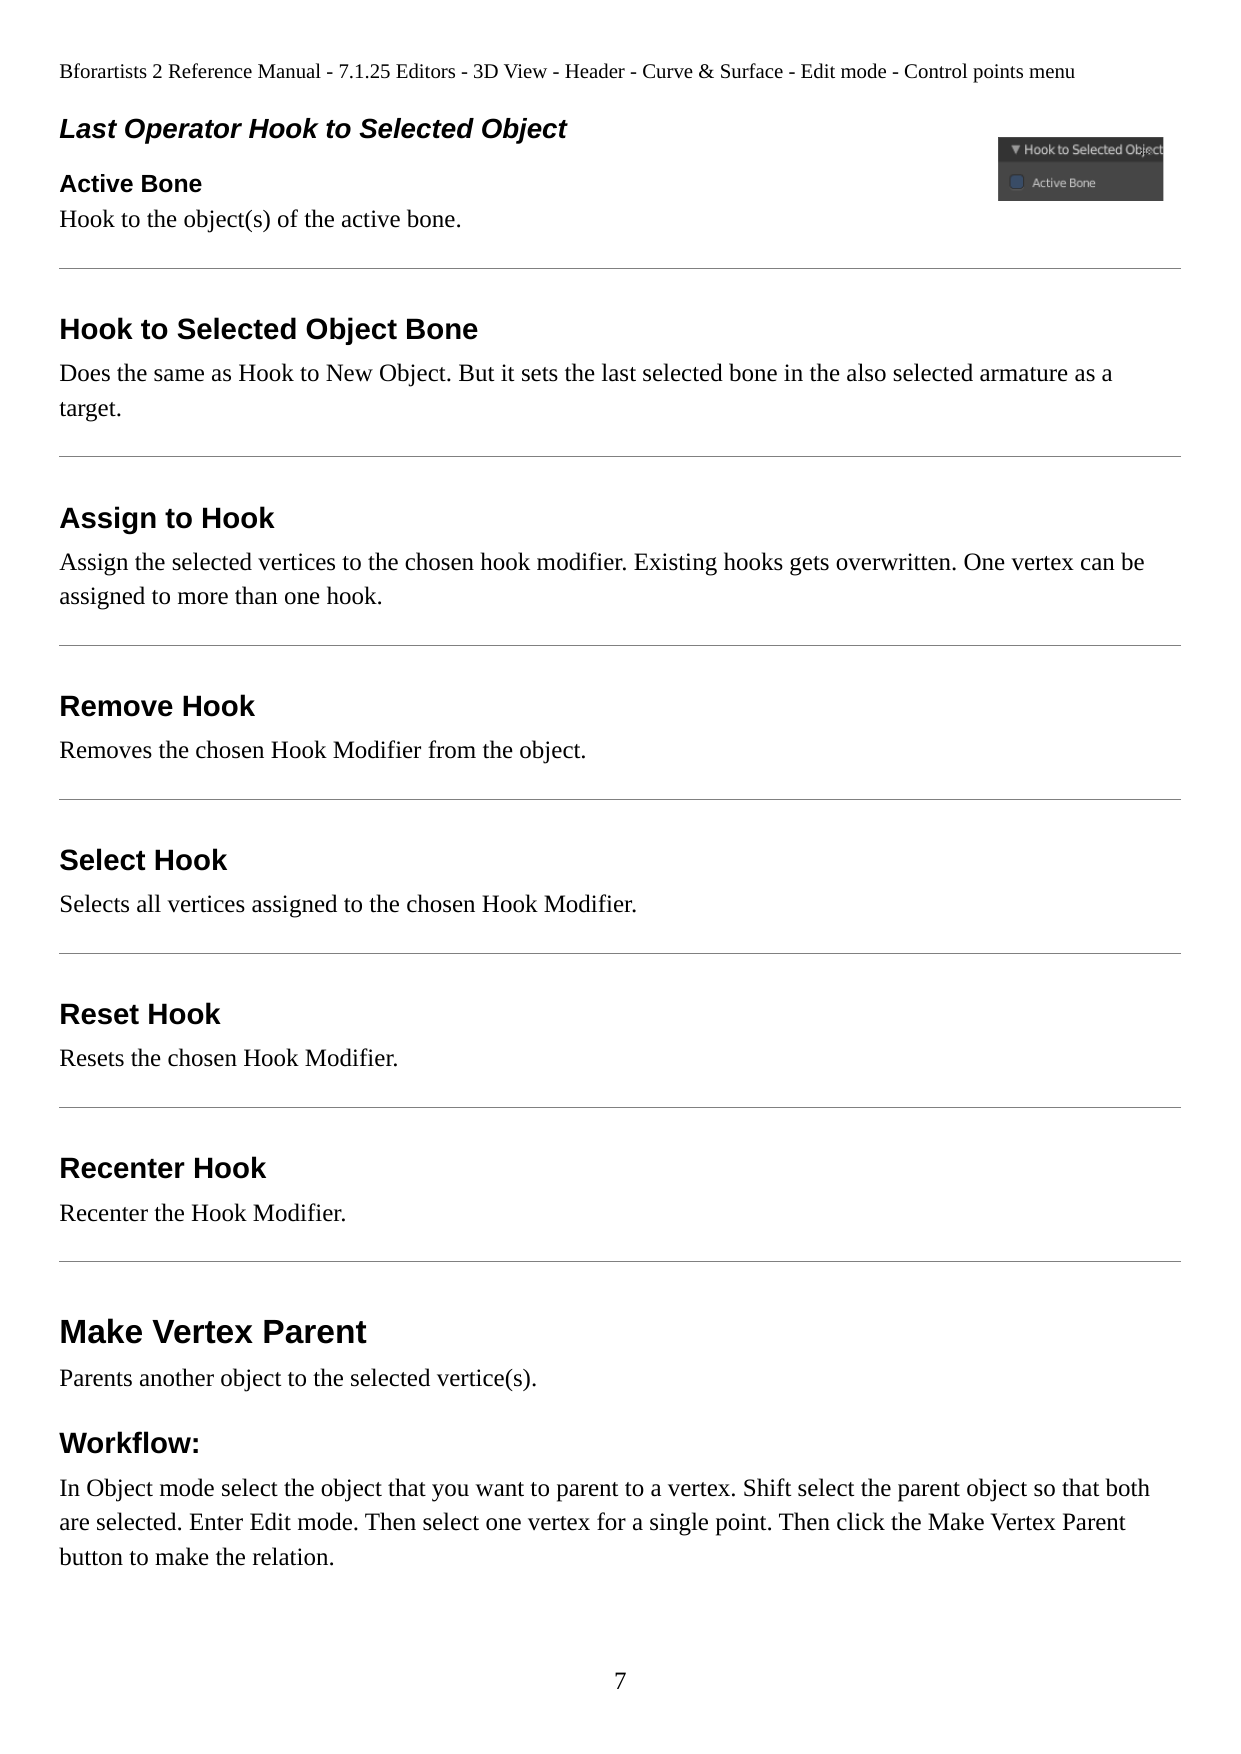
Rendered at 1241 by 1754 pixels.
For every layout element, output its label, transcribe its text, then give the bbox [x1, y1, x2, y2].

text In Object mode select the object that you want to parent to a vertex. Shift select the parent object so that both are selected. Enter Edit mode. Then select one vertex for a single point. Then click the Make Vertex Parent button to make the relation. [59, 1473, 1181, 1570]
subtitle Remove Hook [59, 689, 1181, 723]
text Selects all vertices assigned to the chosen Hook Modifier. [59, 889, 1181, 918]
subtitle Select Hook [59, 843, 1181, 877]
text Resets the chosen Hook Modifier. [59, 1043, 1181, 1072]
subtitle Hook to Selected Object Bone [59, 312, 1181, 346]
text Parents another object to the selected vertice(s). [59, 1363, 1181, 1392]
text Recenter the Hook Modifier. [59, 1198, 1181, 1226]
subtitle Last Operator Hook to Selected Object [59, 113, 1181, 144]
subtitle [1164, 169, 1181, 198]
subtitle Reset Hook [59, 997, 1181, 1031]
picture [998, 137, 1164, 201]
subtitle Assign to Hook [59, 501, 1181, 534]
subtitle Recenter Hook [59, 1151, 1181, 1185]
subtitle Workflow: [59, 1426, 1181, 1460]
subtitle Active Bone [59, 169, 998, 198]
subtitle Make Vertex Parent [59, 1312, 1181, 1350]
text Removes the chosen Hook Modifier from the object. [59, 735, 1181, 764]
text Does the same as Hook to New Object. But it sets the last selected bone in the also selected armature as a target. [59, 358, 1181, 422]
text Hook to the object(s) of the active bone. [59, 204, 1181, 233]
text Assign the selected vertices to the chosen hook modifier. Existing hooks gets overwritten. One vertex can be assigned to more than one hook. [59, 547, 1181, 610]
